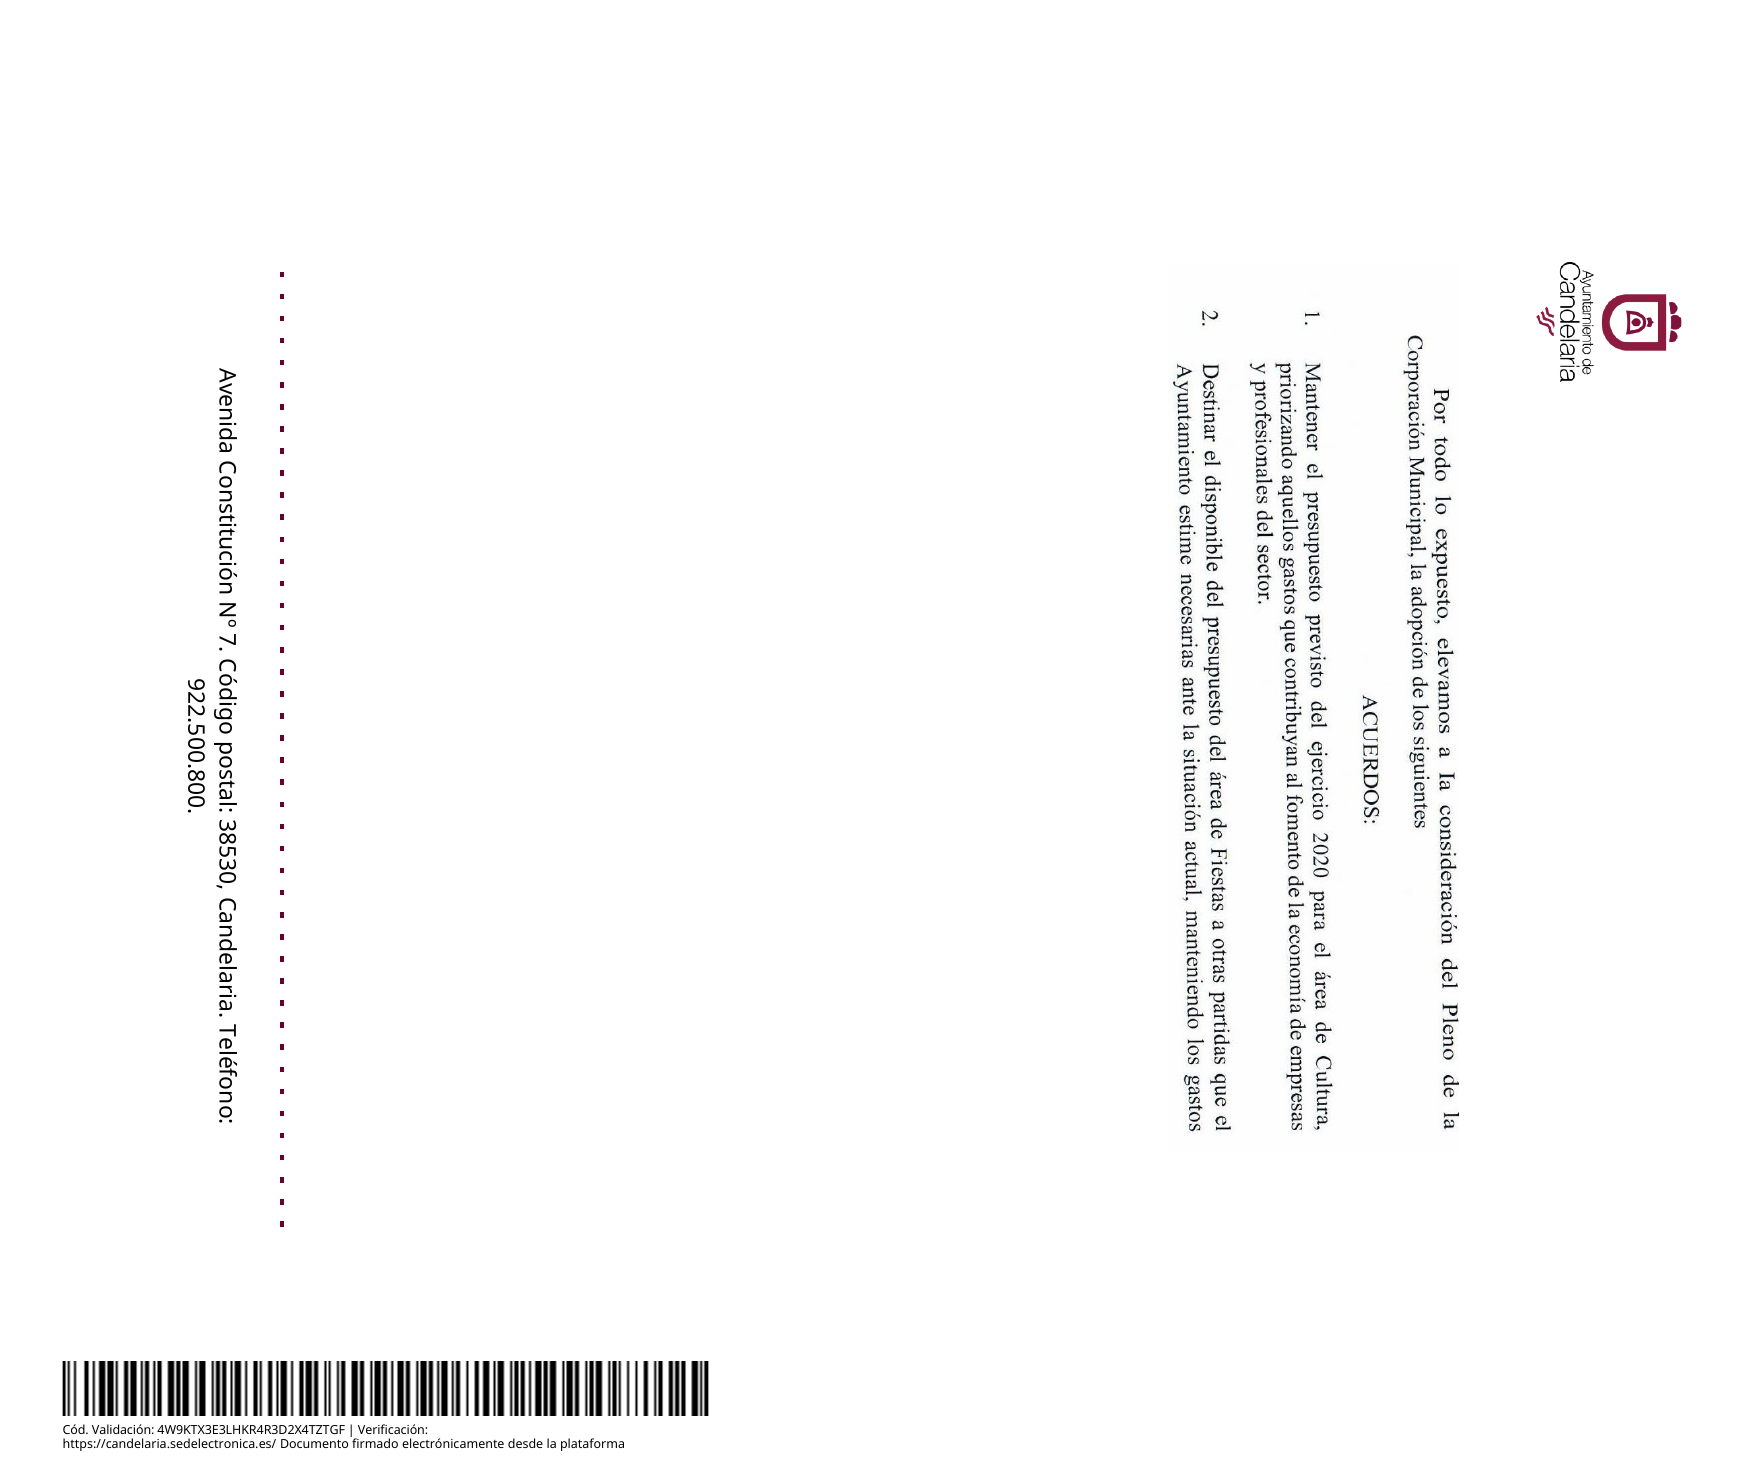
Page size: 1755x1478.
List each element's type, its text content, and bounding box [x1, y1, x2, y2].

text Avenida Constitución Nº 7. Código postal: 38530, Candelaria. Teléfono: 922.500.800. [184, 314, 244, 1179]
